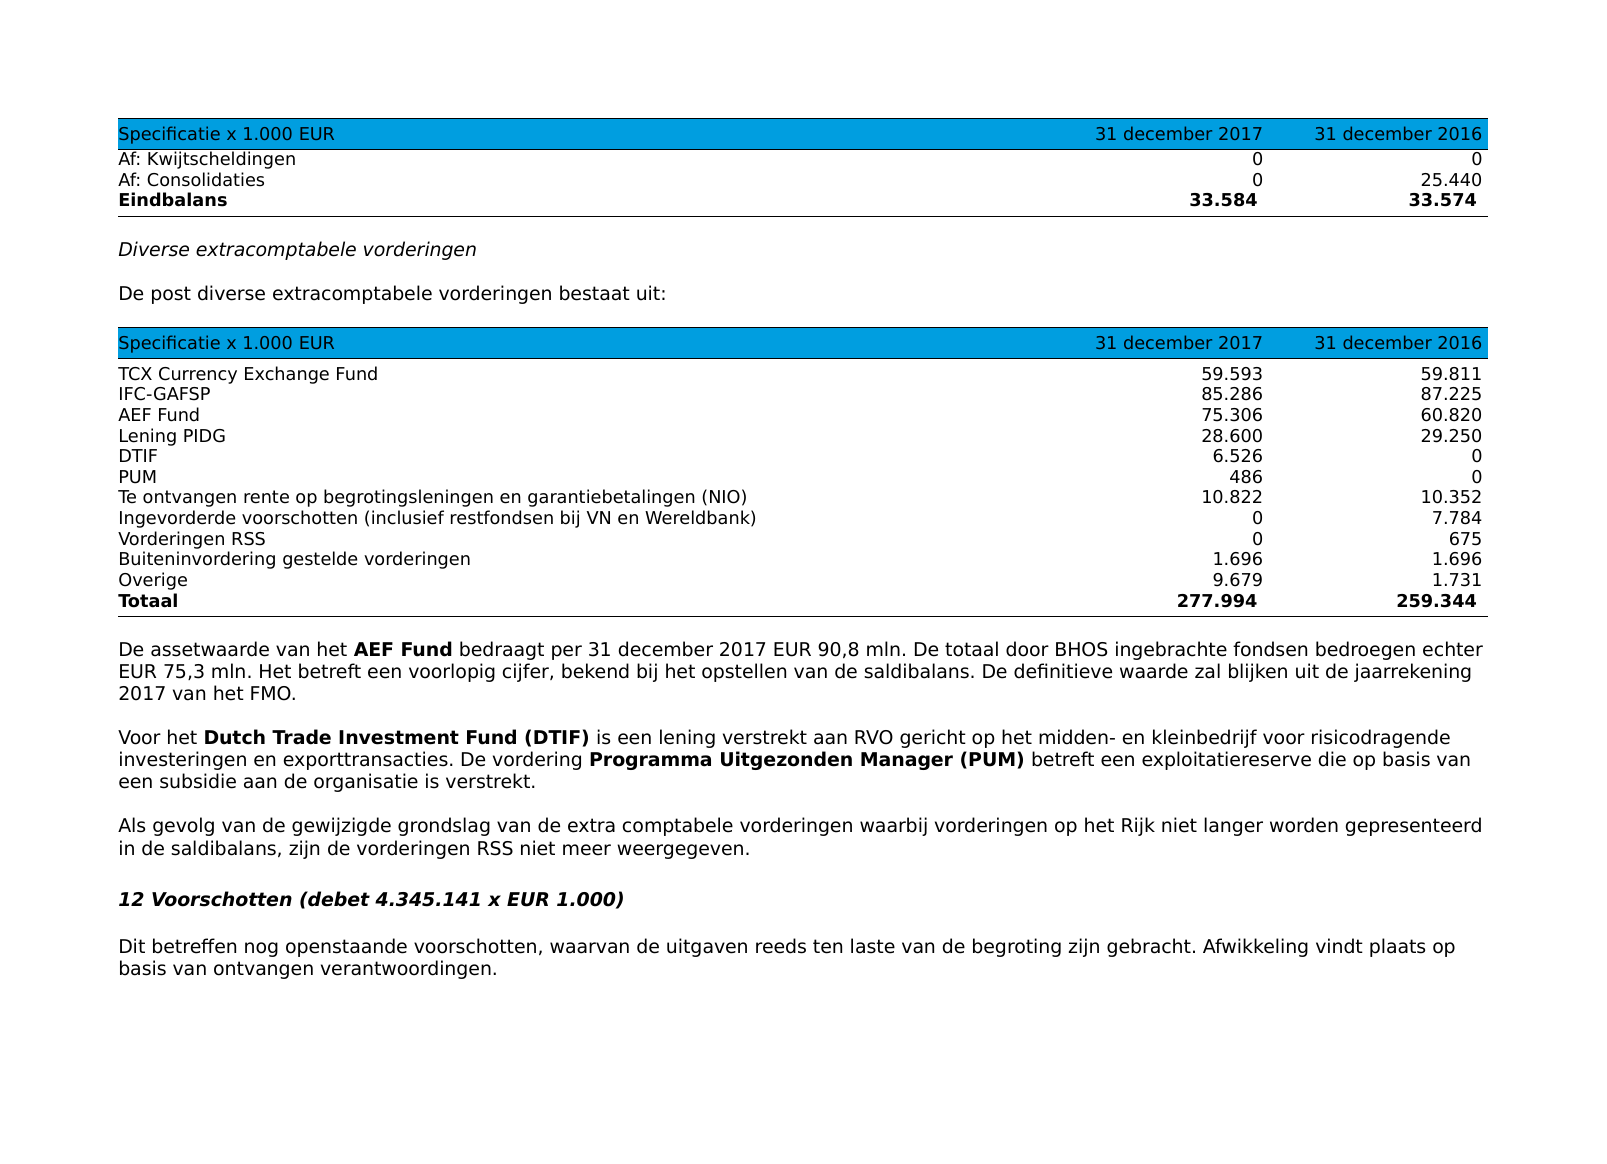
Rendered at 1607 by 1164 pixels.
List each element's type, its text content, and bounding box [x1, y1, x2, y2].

table_cell Lening PIDG [118, 426, 1050, 446]
table_cell 0 [1269, 150, 1488, 170]
table_cell 486 [1050, 467, 1269, 487]
table_cell TCX Currency Exchange Fund [118, 359, 1050, 384]
table_header 31 december 2016 [1269, 328, 1488, 358]
table_header 31 december 2017 [1050, 119, 1269, 149]
table_cell 0 [1050, 508, 1269, 529]
text Als gevolg van de gewijzigde grondslag van de extra comptabele vorderingen waarbij vorderingen op het Rijk niet langer worden gepresenteerd in de saldibalans, zijn de vorderingen RSS niet meer weergegeven. [118, 815, 1488, 859]
table_header Specificatie x 1.000 EUR [118, 328, 1050, 358]
table_cell 0 [1269, 467, 1488, 487]
subtitle Diverse extracomptabele vorderingen [118, 239, 1488, 261]
table_cell 7.784 [1269, 508, 1488, 529]
text De assetwaarde van het AEF Fund bedraagt per 31 december 2017 EUR 90,8 mln. De totaal door BHOS ingebrachte fondsen bedroegen echter EUR 75,3 mln. Het betreft een voorlopig cijfer, bekend bij het opstellen van de saldibalans. De definitieve waarde zal blijken uit de jaarrekening 2017 van het FMO. [118, 639, 1488, 705]
table_cell PUM [118, 467, 1050, 487]
table_cell Eindbalans [118, 190, 1050, 216]
table_cell 10.352 [1269, 488, 1488, 508]
table_cell 6.526 [1050, 446, 1269, 467]
table_cell 10.822 [1050, 488, 1269, 508]
table_cell 60.820 [1269, 405, 1488, 426]
table_cell Overige [118, 570, 1050, 591]
table_cell 1.696 [1050, 549, 1269, 570]
table_cell 0 [1050, 529, 1269, 549]
table_cell 259.344 [1269, 591, 1488, 616]
table_cell 28.600 [1050, 426, 1269, 446]
subtitle 12 Voorschotten (debet 4.345.141 x EUR 1.000) [118, 889, 1488, 911]
table_header 31 december 2017 [1050, 328, 1269, 358]
table_cell 0 [1050, 170, 1269, 190]
table_cell 0 [1050, 150, 1269, 170]
table_cell 75.306 [1050, 405, 1269, 426]
table_cell Af: Consolidaties [118, 170, 1050, 190]
table_cell 25.440 [1269, 170, 1488, 190]
table_cell 9.679 [1050, 570, 1269, 591]
table_cell Af: Kwijtscheldingen [118, 150, 1050, 170]
table_cell DTIF [118, 446, 1050, 467]
table_cell 33.584 [1050, 190, 1269, 216]
table_cell 33.574 [1269, 190, 1488, 216]
text Dit betreffen nog openstaande voorschotten, waarvan de uitgaven reeds ten laste van de begroting zijn gebracht. Afwikkeling vindt plaats op basis van ontvangen verantwoordingen. [118, 936, 1488, 980]
text Voor het Dutch Trade Investment Fund (DTIF) is een lening verstrekt aan RVO gericht op het midden- en kleinbedrijf voor risicodragende investeringen en exporttransacties. De vordering Programma Uitgezonden Manager (PUM) betreft een exploitatiereserve die op basis van een subsidie aan de organisatie is verstrekt. [118, 727, 1488, 793]
table_cell Te ontvangen rente op begrotingsleningen en garantiebetalingen (NIO) [118, 488, 1050, 508]
table_cell 87.225 [1269, 384, 1488, 405]
table_header 31 december 2016 [1269, 119, 1488, 149]
table_cell 59.811 [1269, 359, 1488, 384]
table_header Specificatie x 1.000 EUR [118, 119, 1050, 149]
table_cell 29.250 [1269, 426, 1488, 446]
table_cell 1.731 [1269, 570, 1488, 591]
table_cell 1.696 [1269, 549, 1488, 570]
table_cell Ingevorderde voorschotten (inclusief restfondsen bij VN en Wereldbank) [118, 508, 1050, 529]
table_cell Vorderingen RSS [118, 529, 1050, 549]
table_cell 85.286 [1050, 384, 1269, 405]
table_cell 0 [1269, 446, 1488, 467]
text De post diverse extracomptabele vorderingen bestaat uit: [118, 283, 1488, 305]
table_cell Totaal [118, 591, 1050, 616]
table_cell IFC-GAFSP [118, 384, 1050, 405]
table_cell Buiteninvordering gestelde vorderingen [118, 549, 1050, 570]
table_cell AEF Fund [118, 405, 1050, 426]
table_cell 59.593 [1050, 359, 1269, 384]
table_cell 675 [1269, 529, 1488, 549]
table_cell 277.994 [1050, 591, 1269, 616]
